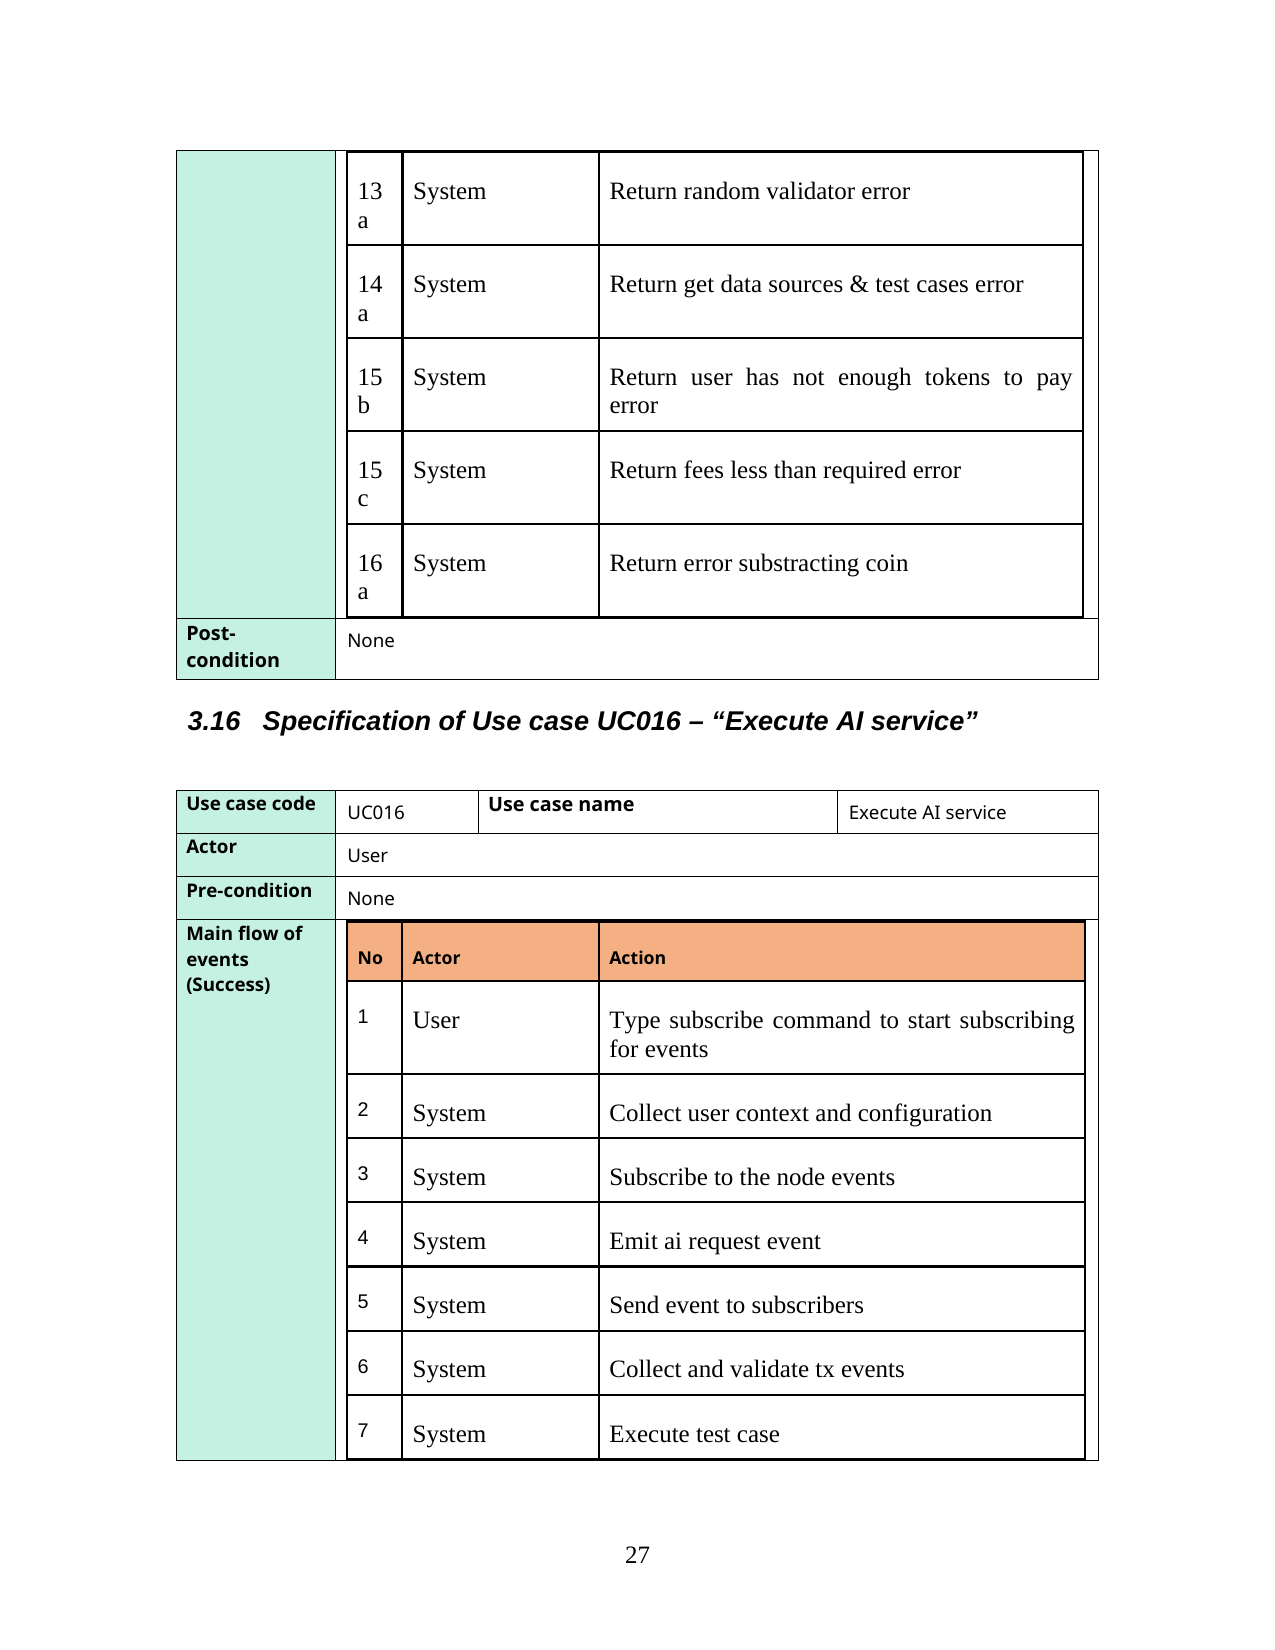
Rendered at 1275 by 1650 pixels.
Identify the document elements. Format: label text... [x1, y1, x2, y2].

table_cell 14a [348, 246, 401, 337]
subtitle Specification of Use case UC016 – “Execute AI service” [187, 705, 1087, 736]
table_cell Emit ai request event [600, 1203, 1084, 1265]
table_cell System [403, 1075, 598, 1137]
table_cell 13a [348, 153, 401, 244]
table_cell 7 [348, 1396, 401, 1458]
table_cell [1086, 920, 1098, 1460]
table_header Execute AI service [838, 791, 1098, 833]
table_cell Pre-condition [177, 877, 335, 919]
table_cell Actor [177, 834, 335, 876]
table_cell User [403, 982, 598, 1073]
table_cell System [403, 1396, 598, 1458]
table_cell [177, 151, 335, 618]
table_cell System [404, 246, 598, 337]
table_cell Main flow of events (Success) [177, 920, 335, 1460]
table_cell 16a [348, 525, 401, 616]
table_header Actor [403, 923, 598, 980]
table_cell Return get data sources & test cases error [600, 246, 1082, 337]
table_cell 15b [348, 339, 401, 430]
table_cell [1084, 151, 1098, 618]
table_cell System [403, 1332, 598, 1394]
table_cell 3 [348, 1139, 401, 1201]
table_cell System [404, 432, 598, 523]
table_cell Return random validator error [600, 153, 1082, 244]
table_cell Post-condition [177, 619, 335, 679]
table_cell Send event to subscribers [600, 1268, 1084, 1329]
table_cell Collect and validate tx events [600, 1332, 1084, 1394]
table_header No [348, 923, 401, 980]
table_cell 15c [348, 432, 401, 523]
table_cell System [403, 1203, 598, 1265]
table_cell None [336, 877, 1098, 919]
table_cell 5 [348, 1268, 401, 1329]
table_cell Return fees less than required error [600, 432, 1082, 523]
table_header Use case code [177, 791, 335, 833]
table_cell [336, 151, 346, 618]
table_cell Subscribe to the node events [600, 1139, 1084, 1201]
table_cell None [336, 619, 1098, 679]
table_cell Execute test case [600, 1396, 1084, 1458]
table_cell Return user has not enough tokens to pay error [600, 339, 1082, 430]
table_cell [336, 920, 346, 1460]
table_cell System [404, 339, 598, 430]
table_cell System [404, 525, 598, 616]
table_header Action [600, 923, 1084, 980]
table_header Use case name [479, 791, 837, 833]
table_header UC016 [336, 791, 478, 833]
table_cell System [403, 1268, 598, 1329]
table_cell Type subscribe command to start subscribing for events [600, 982, 1084, 1073]
table_cell User [336, 834, 1098, 876]
table_cell Collect user context and configuration [600, 1075, 1084, 1137]
table_cell 6 [348, 1332, 401, 1394]
table_cell System [403, 1139, 598, 1201]
table_cell 2 [348, 1075, 401, 1137]
table_cell 4 [348, 1203, 401, 1265]
table_cell System [404, 153, 598, 244]
table_cell 1 [348, 982, 401, 1073]
table_cell Return error substracting coin [600, 525, 1082, 616]
